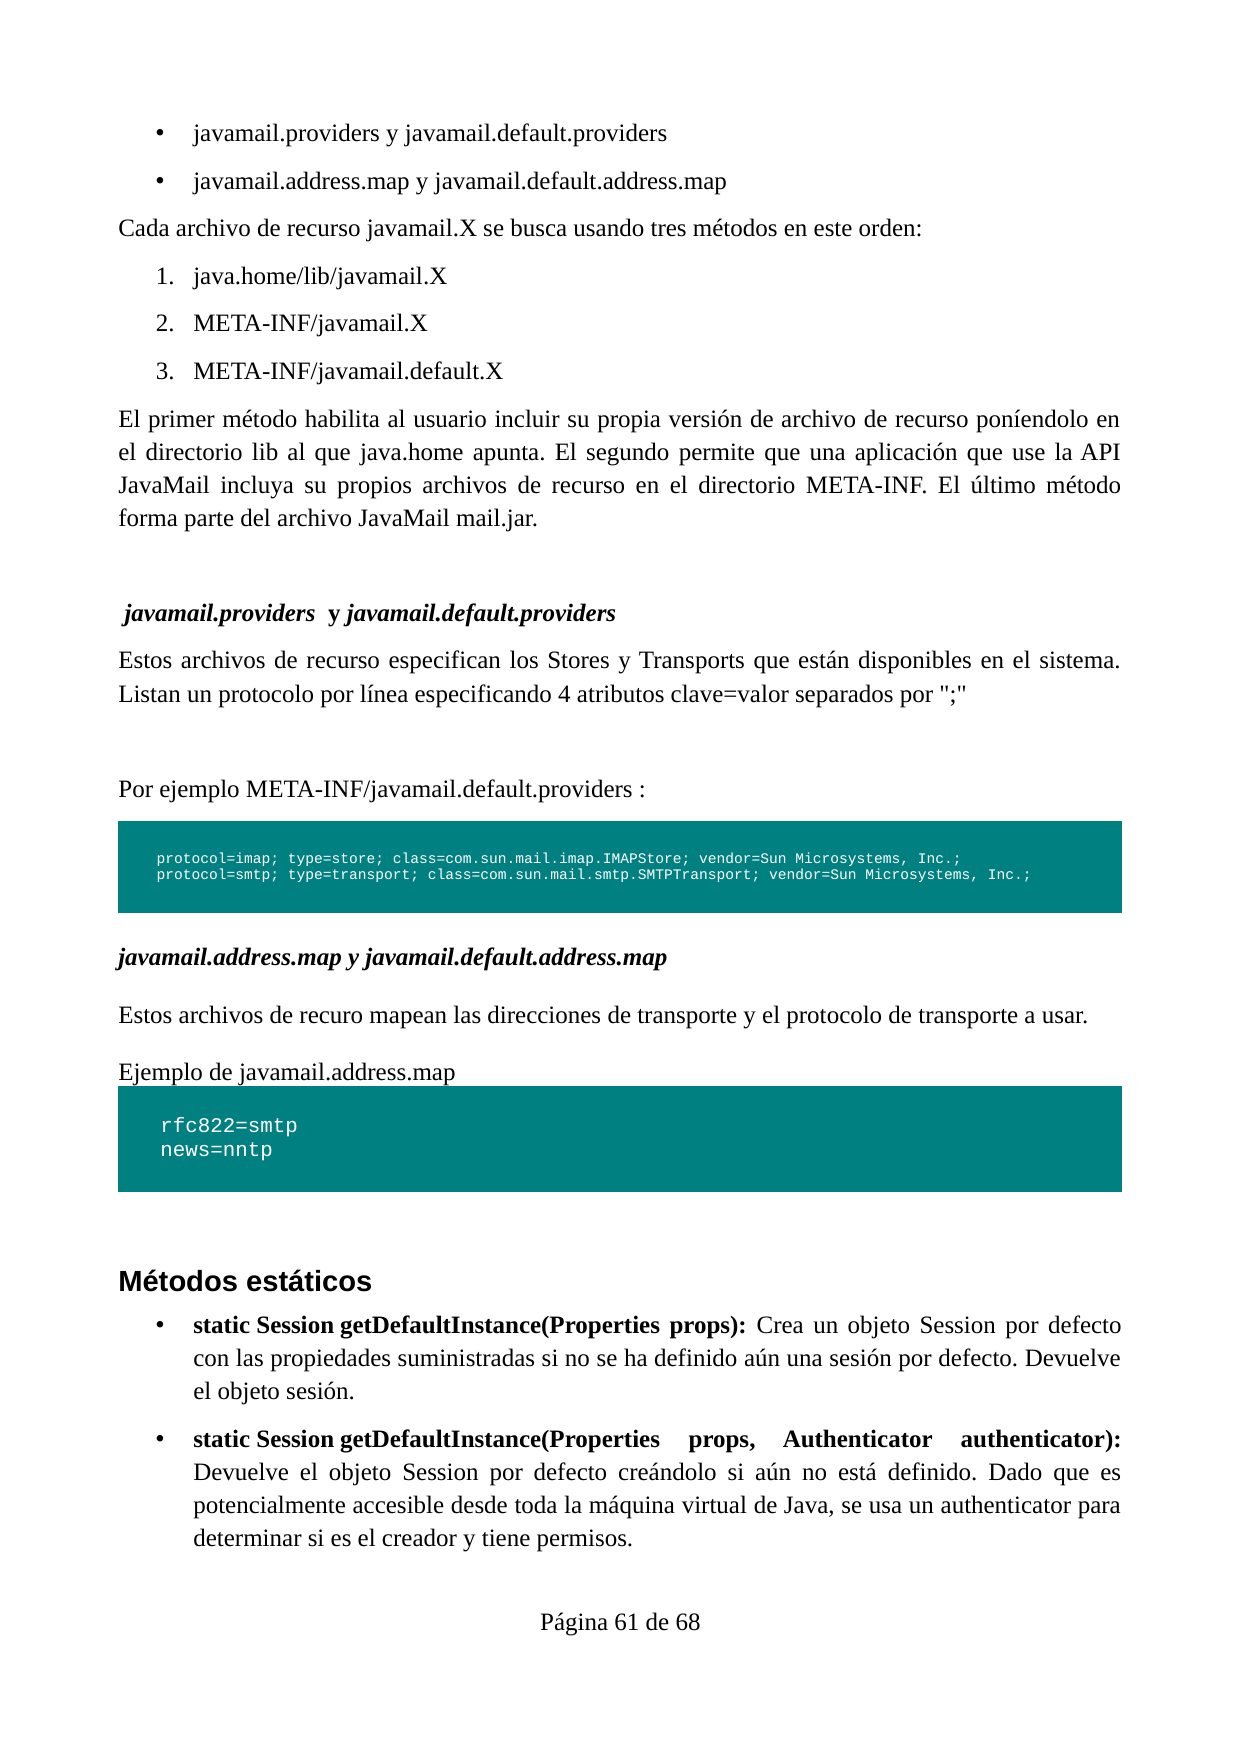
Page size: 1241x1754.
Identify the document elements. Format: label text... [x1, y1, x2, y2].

text protocol=smtp; type=transport; class=com.sun.mail.smtp.SMTPTransport; vendor=Sun Microsystems, Inc.; [118, 867, 1122, 913]
list javamail.providers y javamail.default.providers [156, 118, 1122, 147]
text protocol=imap; type=store; class=com.sun.mail.imap.IMAPStore; vendor=Sun Microsystems, Inc.; [118, 821, 1122, 867]
text El primer método habilita al usuario incluir su propia versión de archivo de recurso poníendolo en el directorio lib al que java.home apunta. El segundo permite que una aplicación que use la API JavaMail incluya su propios archivos de recurso en el directorio META-INF. El último método forma parte del archivo JavaMail mail.jar. [118, 404, 1122, 532]
list java.home/lib/javamail.X [156, 261, 1122, 290]
text javamail.address.map y javamail.default.address.map [118, 942, 1122, 971]
subtitle Métodos estáticos [118, 1264, 1122, 1298]
text javamail.providers y javamail.default.providers [118, 598, 1122, 627]
list static Session getDefaultInstance(Properties props): Crea un objeto Session por defecto con las propiedades suministradas si no se ha definido aún una sesión por defecto. Devuelve el objeto sesión. [156, 1310, 1122, 1405]
text Por ejemplo META-INF/javamail.default.providers : [118, 774, 1122, 803]
list META-INF/javamail.default.X [156, 356, 1122, 385]
text rfc822=smtp [118, 1086, 1122, 1139]
text Estos archivos de recuro mapean las direcciones de transporte y el protocolo de transporte a usar. [118, 1000, 1122, 1028]
list javamail.address.map y javamail.default.address.map [156, 166, 1122, 194]
text Cada archivo de recurso javamail.X se busca usando tres métodos en este orden: [118, 213, 1122, 242]
text news=nntp [118, 1139, 1122, 1192]
list META-INF/javamail.X [156, 308, 1122, 337]
text Ejemplo de javamail.address.map [118, 1057, 1122, 1086]
text Estos archivos de recurso especifican los Stores y Transports que están disponibles en el sistema. Listan un protocolo por línea especificando 4 atributos clave=valor separados por ";" [118, 646, 1122, 707]
list static Session getDefaultInstance(Properties props, Authenticator authenticator): Devuelve el objeto Session por defecto creándolo si aún no está definido. Dado que es potencialmente accesible desde toda la máquina virtual de Java, se usa un authenticator para determinar si es el creador y tiene permisos. [156, 1424, 1122, 1552]
